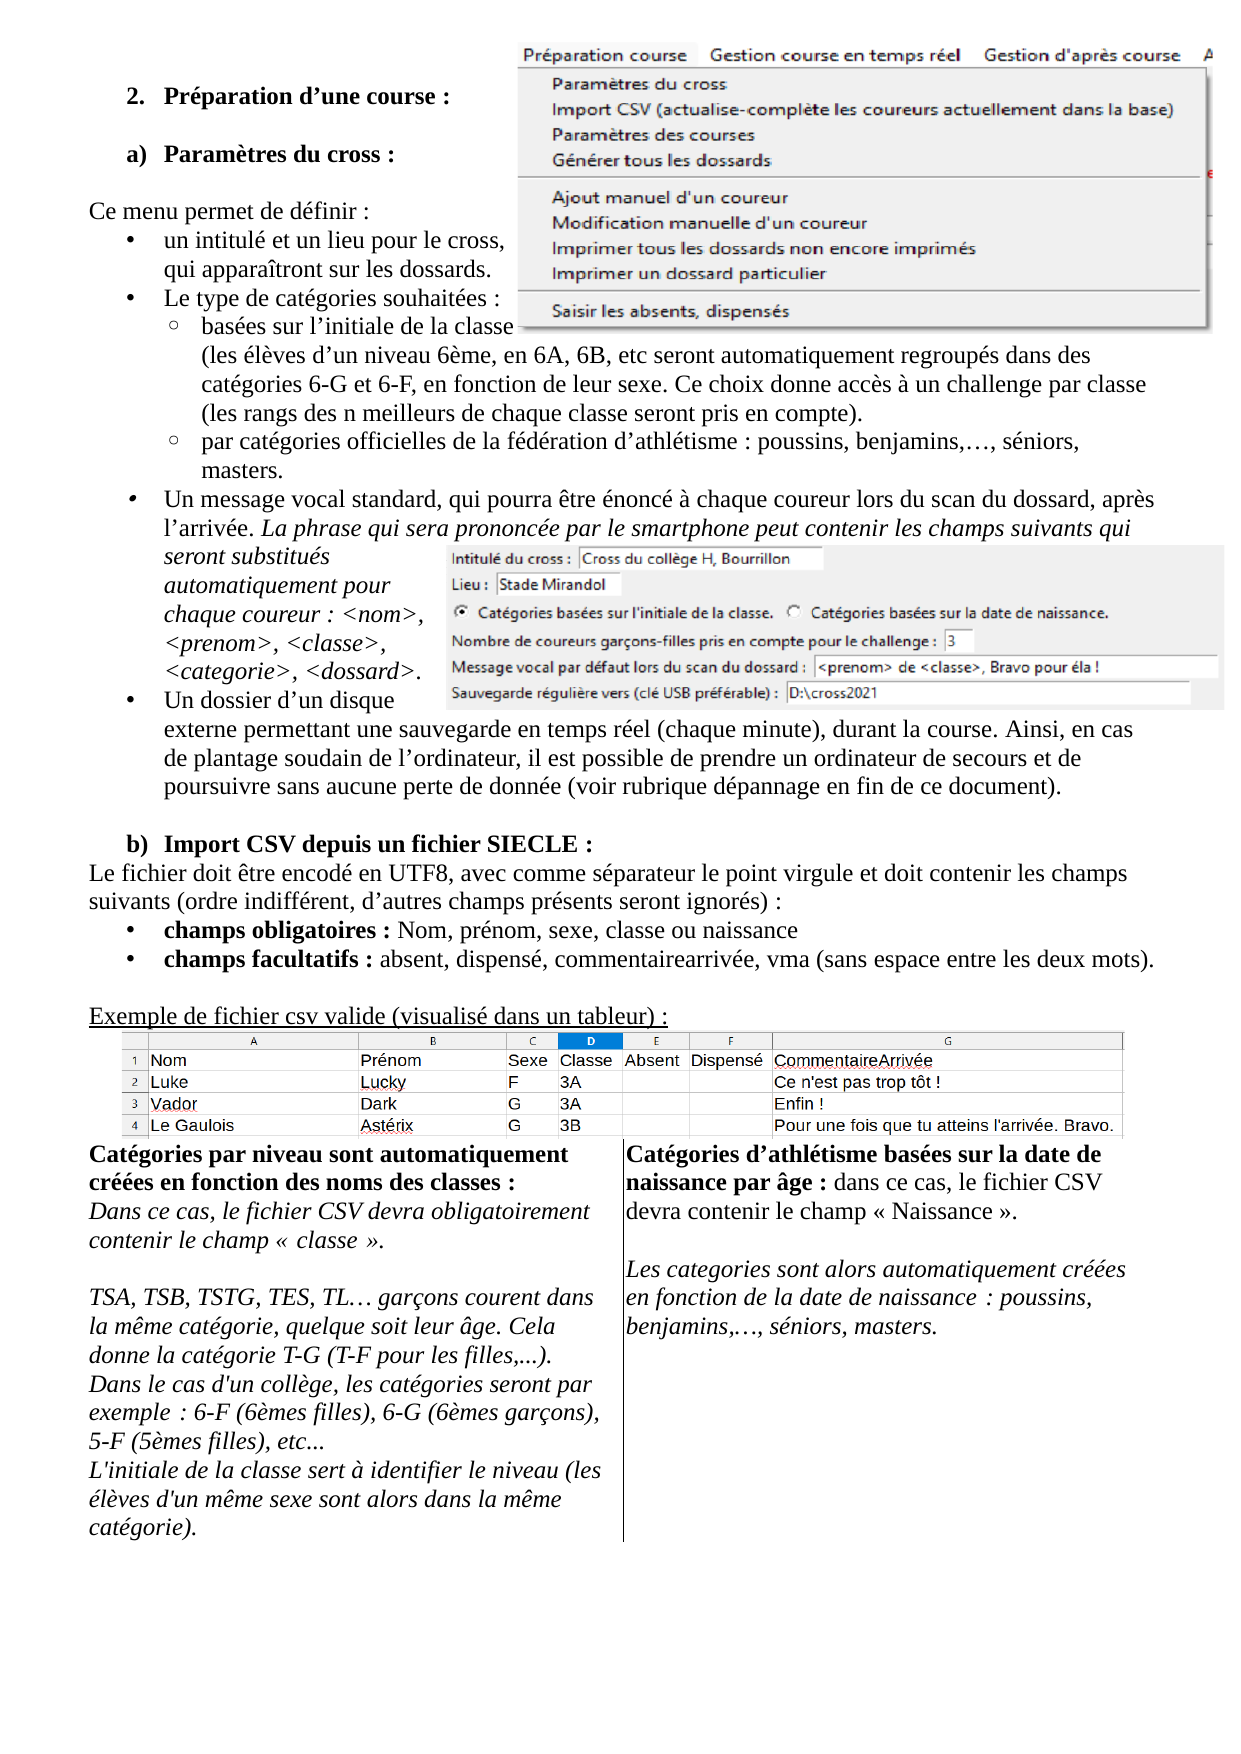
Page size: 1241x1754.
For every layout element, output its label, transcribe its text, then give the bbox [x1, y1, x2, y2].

picture [121, 1030, 1125, 1139]
list Import CSV depuis un fichier SIECLE : [126, 829, 1158, 858]
list Un message vocal standard, qui pourra être énoncé à chaque coureur lors du scan du dossard, après l’arrivée. La phrase qui sera prononcée par le smartphone peut contenir les champs suivants qui seront substitués automatiquement pour chaque coureur : <nom>, <prenom>, <classe>, <categorie>, <dossard>. [126, 484, 1158, 685]
list basées sur l’initiale de la classe (les élèves d’un niveau 6ème, en 6A, 6B, etc seront automatiquement regroupés dans des catégories 6-G et 6-F, en fonction de leur sexe. Ce choix donne accès à un challenge par classe (les rangs des n meilleurs de chaque classe seront pris en compte). [163, 311, 1158, 426]
picture [517, 40, 1213, 334]
text Dans ce cas, le fichier CSV devra obligatoirement contenir le champ « classe ». [88, 1196, 621, 1254]
text Le fichier doit être encodé en UTF8, avec comme séparateur le point virgule et doit contenir les champs suivants (ordre indifférent, d’autres champs présents seront ignorés) : [88, 858, 1158, 915]
text Les categories sont alors automatiquement créées en fonction de la date de naissance : poussins, benjamins,…, séniors, masters. [626, 1254, 1158, 1340]
list champs facultatifs : absent, dispensé, commentairearrivée, vma (sans espace entre les deux mots). [126, 944, 1158, 973]
picture [446, 545, 1225, 710]
list Le type de catégories souhaitées : [126, 283, 517, 311]
text L'initiale de la classe sert à identifier le niveau (les élèves d'un même sexe sont alors dans la même catégorie). [88, 1455, 621, 1541]
text Catégories par niveau sont automatiquement créées en fonction des noms des classes : [88, 1059, 621, 1196]
list champs obligatoires : Nom, prénom, sexe, classe ou naissance [126, 915, 1158, 944]
list Paramètres du cross : [126, 139, 517, 168]
text Catégories d’athlétisme basées sur la date de naissance par âge : dans ce cas, le fichier CSV devra contenir le champ « Naissance ». [626, 1059, 1158, 1225]
text Ce menu permet de définir : [88, 196, 517, 225]
text TSA, TSB, TSTG, TES, TL… garçons courent dans la même catégorie, quelque soit leur âge. Cela donne la catégorie T-G (T-F pour les filles,...). [88, 1282, 621, 1369]
text Dans le cas d'un collège, les catégories seront par exemple : 6-F (6èmes filles), 6-G (6èmes garçons), 5-F (5èmes filles), etc... [88, 1369, 621, 1455]
list Préparation d’une course : [126, 81, 517, 110]
list Un dossier d’un disque externe permettant une sauvegarde en temps réel (chaque minute), durant la course. Ainsi, en cas de plantage soudain de l’ordinateur, il est possible de prendre un ordinateur de secours et de poursuivre sans aucune perte de donnée (voir rubrique dépannage en fin de ce document). [126, 685, 1158, 800]
list un intitulé et un lieu pour le cross, qui apparaîtront sur les dossards. [126, 225, 517, 283]
text Exemple de fichier csv valide (visualisé dans un tableur) : [88, 1001, 1158, 1030]
list par catégories officielles de la fédération d’athlétisme : poussins, benjamins,…, séniors, masters. [163, 426, 1158, 484]
